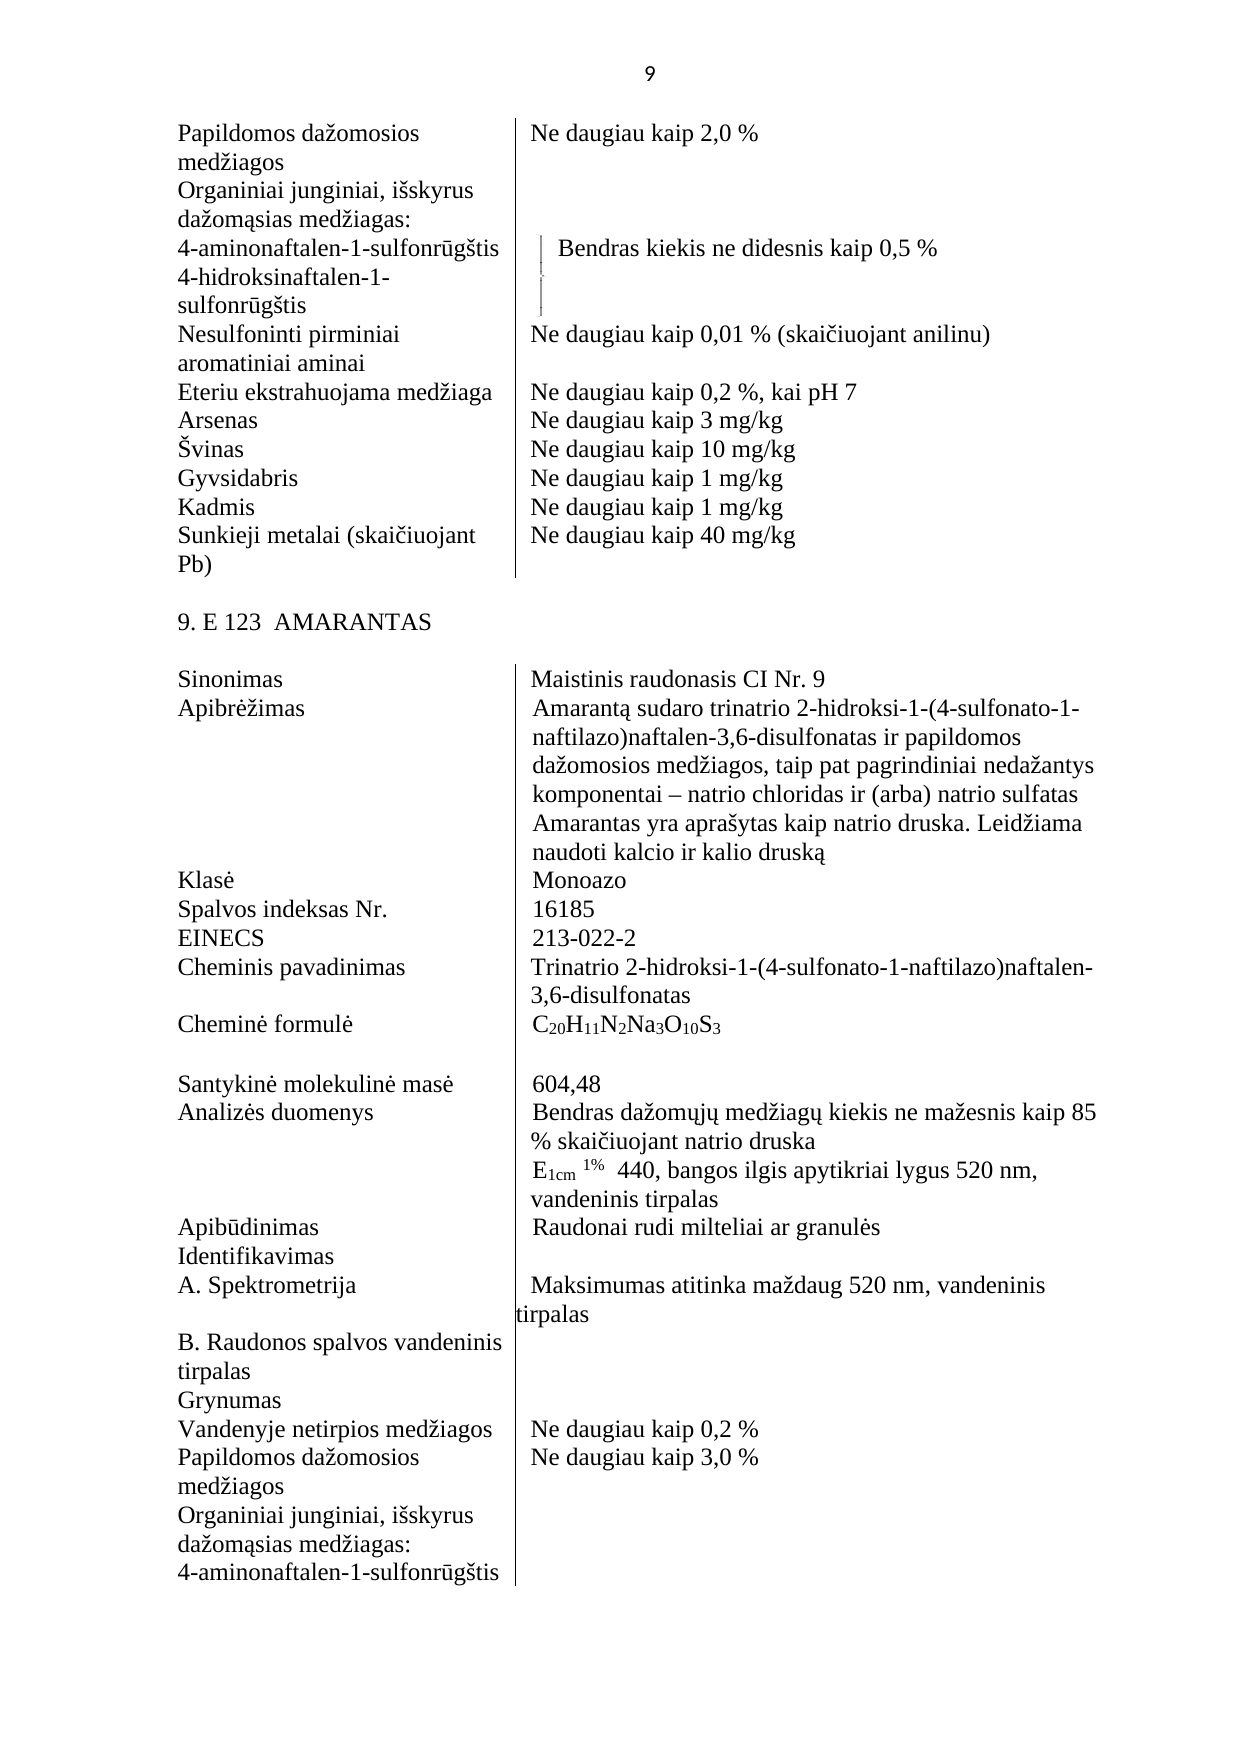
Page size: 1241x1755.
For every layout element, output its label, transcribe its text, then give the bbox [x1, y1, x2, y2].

table_cell Ne daugiau kaip 1 mg/kg [516, 463, 1122, 492]
table_cell 604,48 [516, 1069, 1122, 1097]
table_cell Maksimumas atitinka maždaug 520 nm, vandeninis tirpalas [516, 1270, 1122, 1327]
table_cell Ne daugiau kaip 0,2 %, kai pH 7 [516, 377, 1122, 406]
table_cell C20H11N2Na3O10S3 [516, 1009, 1122, 1069]
table_cell Ne daugiau kaip 0,01 % (skaičiuojant anilinu) [516, 319, 1122, 377]
table_cell Apibrėžimas [177, 693, 515, 866]
table_cell Arsenas [177, 406, 515, 434]
table_cell Amarantą sudaro trinatrio 2-hidroksi-1-(4-sulfonato-1-naftilazo)naftalen-3,6-disulfonatas ir papildomos dažomosios medžiagos, taip pat pagrindiniai nedažantys komponentai – natrio chloridas ir (arba) natrio sulfatas Amarantas yra aprašytas kaip natrio druska. Leidžiama naudoti kalcio ir kalio druską [516, 693, 1122, 866]
table_cell 213-022-2 [516, 923, 1122, 952]
table_cell A. Spektrometrija [177, 1270, 515, 1327]
table_cell Ne daugiau kaip 3,0 % [516, 1443, 1122, 1500]
table_cell Raudonai rudi milteliai ar granulės [516, 1213, 1122, 1241]
table_cell B. Raudonos spalvos vandeninis tirpalas [177, 1328, 515, 1385]
table_cell Kadmis [177, 492, 515, 521]
table_cell Švinas [177, 434, 515, 463]
table_cell [516, 233, 558, 319]
table_cell Cheminis pavadinimas [177, 952, 515, 1009]
table_cell Analizės duomenys [177, 1098, 515, 1212]
table_cell 16185 [516, 894, 1122, 923]
table_header 9. E 123 AMARANTAS [177, 607, 1122, 664]
table_cell Santykinė molekulinė masė [177, 1069, 515, 1097]
table_cell Ne daugiau kaip 3 mg/kg [516, 406, 1122, 434]
table_cell Ne daugiau kaip 0,2 % [516, 1414, 1122, 1442]
table_cell Ne daugiau kaip 40 mg/kg [516, 521, 1122, 578]
table_cell [516, 1241, 1122, 1270]
table_cell [516, 176, 1122, 233]
table_cell Vandenyje netirpios medžiagos [177, 1414, 515, 1442]
table_cell [558, 262, 1122, 319]
table_cell Ne daugiau kaip 2,0 % [516, 118, 1122, 176]
table_cell Nesulfoninti pirminiai aromatiniai aminai [177, 319, 515, 377]
table_cell Sunkieji metalai (skaičiuojant Pb) [177, 521, 515, 578]
table_cell Sinonimas [177, 664, 515, 693]
table_cell 4-hidroksinaftalen-1-sulfonrūgštis [177, 262, 515, 319]
table_cell 4-aminonaftalen-1-sulfonrūgštis [177, 233, 515, 262]
table_cell [516, 1385, 1122, 1414]
table_cell Bendras kiekis ne didesnis kaip 0,5 % [558, 233, 1122, 262]
table_cell [558, 1558, 1122, 1586]
table_cell Maistinis raudonasis CI Nr. 9 [516, 664, 1122, 693]
table_cell Gyvsidabris [177, 463, 515, 492]
table_cell Identifikavimas [177, 1241, 515, 1270]
table_cell E1cm 1% 440, bangos ilgis apytikriai lygus 520 nm, vandeninis tirpalas [516, 1155, 1122, 1212]
table_cell Spalvos indeksas Nr. [177, 894, 515, 923]
table_cell Organiniai junginiai, išskyrus dažomąsias medžiagas: [177, 1500, 515, 1557]
table_cell Papildomos dažomosios medžiagos [177, 118, 515, 176]
table_cell Papildomos dažomosios medžiagos [177, 1443, 515, 1500]
table_cell EINECS [177, 923, 515, 952]
table_cell Bendras dažomųjų medžiagų kiekis ne mažesnis kaip 85 % skaičiuojant natrio druska [516, 1098, 1122, 1155]
table_cell Klasė [177, 866, 515, 894]
table_cell Eteriu ekstrahuojama medžiaga [177, 377, 515, 406]
table_cell [516, 1558, 558, 1586]
table_cell [516, 1500, 1122, 1557]
table_cell Organiniai junginiai, išskyrus dažomąsias medžiagas: [177, 176, 515, 233]
table_cell 4-aminonaftalen-1-sulfonrūgštis [177, 1558, 515, 1586]
table_cell Grynumas [177, 1385, 515, 1414]
table_cell Trinatrio 2-hidroksi-1-(4-sulfonato-1-naftilazo)naftalen-3,6-disulfonatas [516, 952, 1122, 1009]
table_cell Ne daugiau kaip 1 mg/kg [516, 492, 1122, 521]
table_cell [516, 1328, 1122, 1385]
table_cell Apibūdinimas [177, 1213, 515, 1241]
table_cell Ne daugiau kaip 10 mg/kg [516, 434, 1122, 463]
table_cell Monoazo [516, 866, 1122, 894]
table_cell Cheminė formulė [177, 1009, 515, 1069]
